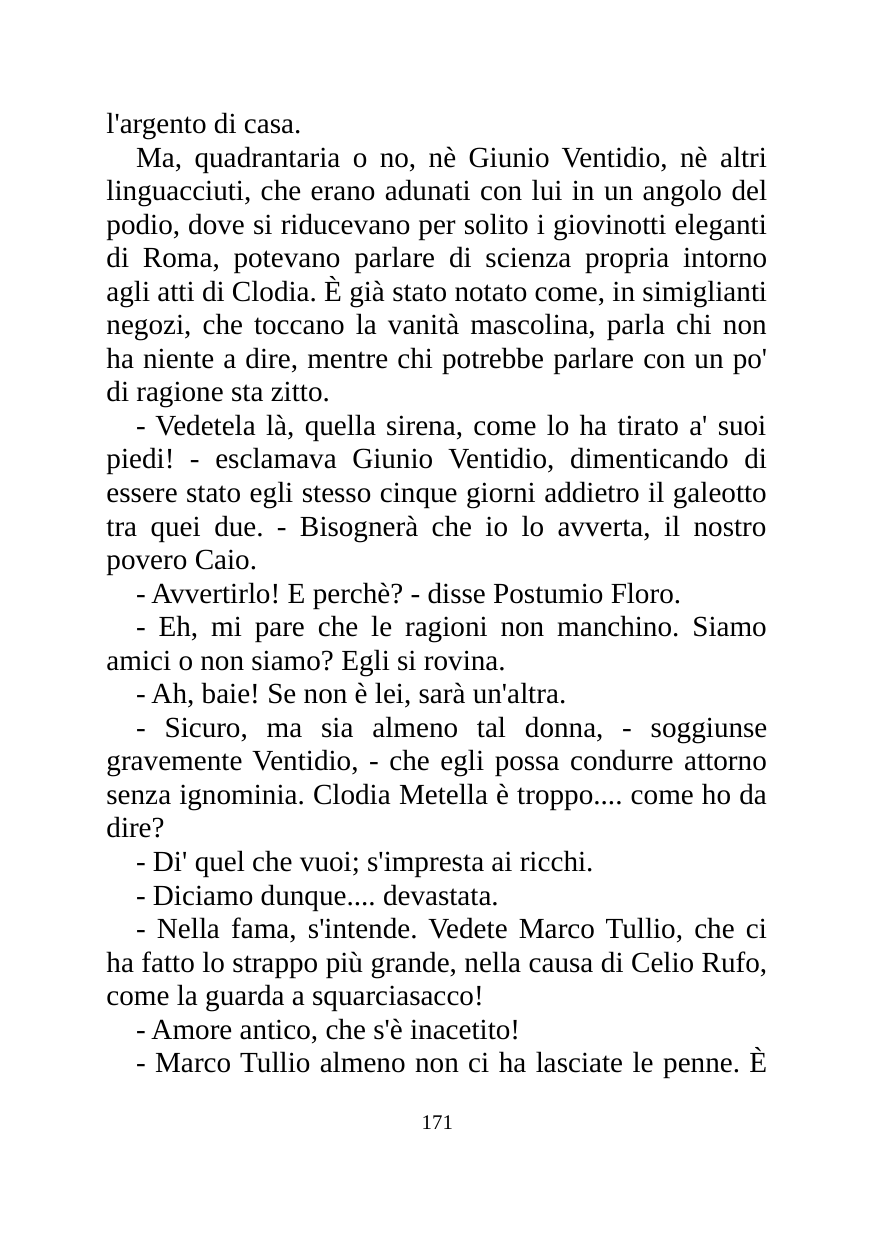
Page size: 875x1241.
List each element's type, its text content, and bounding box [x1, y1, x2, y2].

text - Avvertirlo! E perchè? - disse Postumio Floro. [106, 576, 768, 609]
text - Vedetela là, quella sirena, come lo ha tirato a' suoi piedi! - esclamava Giunio Ventidio, dimenticando di essere stato egli stesso cinque giorni addietro il galeotto tra quei due. - Bisognerà che io lo avverta, il nostro povero Caio. [106, 408, 768, 576]
text - Marco Tullio almeno non ci ha lasciate le penne. È [106, 1045, 768, 1079]
text - Di' quel che vuoi; s'impresta ai ricchi. [106, 844, 768, 878]
text - Eh, mi pare che le ragioni non manchino. Siamo amici o non siamo? Egli si rovina. [106, 609, 768, 676]
text - Ah, baie! Se non è lei, sarà un'altra. [106, 676, 768, 710]
text l'argento di casa. [106, 106, 768, 140]
text - Diciamo dunque.... devastata. [106, 878, 768, 911]
text Ma, quadrantaria o no, nè Giunio Ventidio, nè altri linguacciuti, che erano adunati con lui in un angolo del podio, dove si riducevano per solito i giovinotti eleganti di Roma, potevano parlare di scienza propria intorno agli atti di Clodia. È già stato notato come, in simiglianti negozi, che toccano la vanità mascolina, parla chi non ha niente a dire, mentre chi potrebbe parlare con un po' di ragione sta zitto. [106, 140, 768, 408]
text - Amore antico, che s'è inacetito! [106, 1012, 768, 1045]
text - Sicuro, ma sia almeno tal donna, - soggiunse gravemente Ventidio, - che egli possa condurre attorno senza ignominia. Clodia Metella è troppo.... come ho da dire? [106, 710, 768, 844]
text - Nella fama, s'intende. Vedete Marco Tullio, che ci ha fatto lo strappo più grande, nella causa di Celio Rufo, come la guarda a squarciasacco! [106, 911, 768, 1012]
